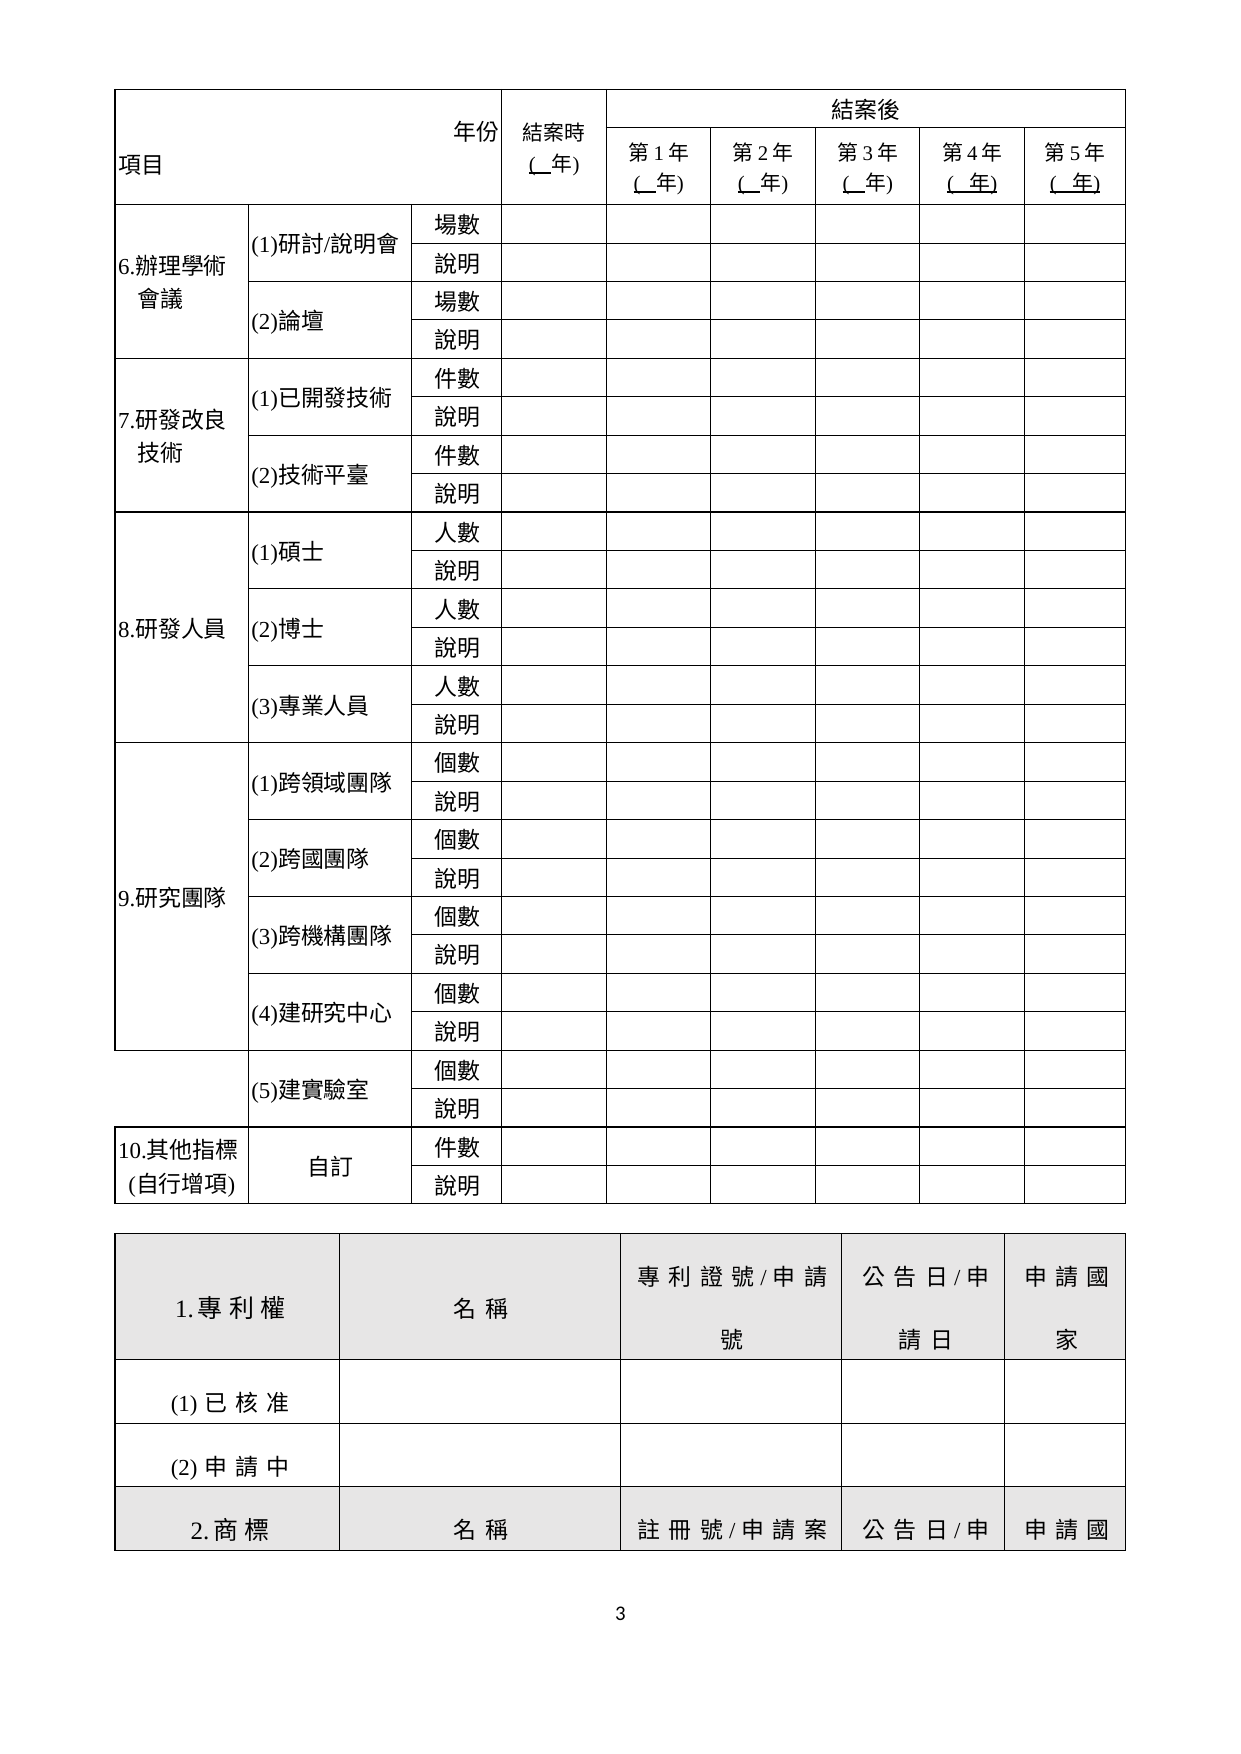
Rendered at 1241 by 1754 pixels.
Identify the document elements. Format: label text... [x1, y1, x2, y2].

table_cell [816, 320, 919, 358]
table_cell [711, 820, 815, 857]
table_cell 2.商標 [116, 1487, 339, 1550]
table_cell [502, 705, 606, 742]
table_cell 個數 [412, 1051, 501, 1088]
table_cell 個數 [412, 897, 501, 934]
table_cell [1025, 782, 1125, 819]
table_cell [816, 513, 919, 550]
table_cell [502, 359, 606, 396]
table_cell [920, 397, 1024, 434]
table_cell (4)建研究中心 [249, 974, 411, 1049]
table_cell 說明 [412, 705, 501, 742]
table_cell 第5年 ( 年) [1025, 128, 1125, 204]
table_cell [340, 1424, 620, 1486]
table_cell [1025, 897, 1125, 934]
table_cell 人數 [412, 589, 501, 627]
table_cell [1025, 513, 1125, 550]
table_header 名稱 [340, 1234, 620, 1359]
table_cell [1025, 320, 1125, 358]
table_cell 7.研發改良技術 [116, 359, 248, 511]
table_cell 第3年 ( 年) [816, 128, 919, 204]
table_cell [340, 1360, 620, 1423]
table_cell 第4年 ( 年) [920, 128, 1024, 204]
table_cell [502, 474, 606, 511]
table_cell [816, 359, 919, 396]
table_cell [711, 743, 815, 781]
table_cell [1025, 474, 1125, 511]
table_cell [1025, 705, 1125, 742]
table_cell [607, 1051, 710, 1088]
table_cell [607, 436, 710, 473]
table_cell 場數 [412, 282, 501, 319]
table_cell [816, 705, 919, 742]
table_cell 說明 [412, 1166, 501, 1203]
table_cell [920, 859, 1024, 896]
table_cell [502, 897, 606, 934]
table_cell (2)博士 [249, 589, 411, 665]
table_cell [842, 1424, 1004, 1486]
table_cell 名稱 [340, 1487, 620, 1550]
table_cell [920, 820, 1024, 857]
table_cell 說明 [412, 320, 501, 358]
table_cell [920, 244, 1024, 281]
table_cell [1005, 1424, 1125, 1486]
table_cell [711, 244, 815, 281]
table_cell [502, 282, 606, 319]
table_cell [1025, 359, 1125, 396]
table_cell [816, 1051, 919, 1088]
table_cell [920, 705, 1024, 742]
table_cell 9.研究團隊 [116, 743, 248, 1049]
table_cell (2)技術平臺 [249, 436, 411, 511]
table_cell [920, 551, 1024, 588]
table_cell [607, 782, 710, 819]
table_cell [502, 205, 606, 242]
table_cell [502, 1051, 606, 1088]
table_cell [607, 628, 710, 665]
table_cell [1025, 589, 1125, 627]
table_cell 說明 [412, 244, 501, 281]
table_cell [502, 974, 606, 1011]
table_cell [920, 782, 1024, 819]
table_cell [711, 1051, 815, 1088]
table_cell [502, 820, 606, 857]
table_cell 件數 [412, 359, 501, 396]
table_cell [502, 1166, 606, 1203]
table_cell [711, 859, 815, 896]
table_cell [502, 859, 606, 896]
table_cell [711, 1089, 815, 1126]
table_cell 註冊號/申請案 [621, 1487, 841, 1550]
table_cell [1025, 1012, 1125, 1049]
table_cell 自訂 [249, 1128, 411, 1203]
table_cell [607, 820, 710, 857]
table_cell [920, 589, 1024, 627]
table_cell [816, 935, 919, 973]
table_cell [607, 1166, 710, 1203]
table_cell [607, 666, 710, 704]
table_cell [607, 705, 710, 742]
table_cell [920, 513, 1024, 550]
table_cell [502, 320, 606, 358]
table_cell [711, 589, 815, 627]
table_cell [607, 743, 710, 781]
table_cell 說明 [412, 1089, 501, 1126]
table_cell 第1年 ( 年) [607, 128, 710, 204]
table_cell [607, 205, 710, 242]
table_cell [711, 628, 815, 665]
table_cell [502, 397, 606, 434]
table_cell [607, 974, 710, 1011]
table_cell [920, 743, 1024, 781]
table_cell [621, 1360, 841, 1423]
table_cell [607, 551, 710, 588]
table_cell [920, 359, 1024, 396]
table_cell [920, 628, 1024, 665]
table_cell [607, 589, 710, 627]
table_cell [920, 282, 1024, 319]
table_cell [502, 666, 606, 704]
table_cell [816, 205, 919, 242]
table_cell [920, 1012, 1024, 1049]
table_cell 人數 [412, 666, 501, 704]
table_cell [502, 244, 606, 281]
table_cell (2)跨國團隊 [249, 820, 411, 896]
table_cell (2)論壇 [249, 282, 411, 358]
table_cell [502, 1012, 606, 1049]
table_cell [711, 705, 815, 742]
table_cell [816, 628, 919, 665]
table_cell 說明 [412, 551, 501, 588]
table_cell (3)跨機構團隊 [249, 897, 411, 973]
table_cell [920, 320, 1024, 358]
table_cell [711, 1128, 815, 1165]
table_cell [502, 513, 606, 550]
table_cell (1)碩士 [249, 513, 411, 588]
table_cell [711, 974, 815, 1011]
table_cell [920, 666, 1024, 704]
table_cell [816, 551, 919, 588]
table_cell [1025, 397, 1125, 434]
table_cell [607, 320, 710, 358]
table_cell [920, 935, 1024, 973]
table_cell [920, 1166, 1024, 1203]
table_cell [607, 1089, 710, 1126]
table_cell [920, 897, 1024, 934]
table_cell 8.研發人員 [116, 513, 248, 742]
table_cell 件數 [412, 436, 501, 473]
table_cell [920, 205, 1024, 242]
table_cell [607, 244, 710, 281]
table_cell [816, 897, 919, 934]
table_cell 10.其他指標 (自行增項) [116, 1128, 248, 1203]
table_header 結案後 [607, 90, 1125, 127]
table_cell [607, 859, 710, 896]
table_header 年份 項目 [116, 90, 501, 204]
table_cell [1025, 436, 1125, 473]
table_cell [1025, 1089, 1125, 1126]
table_cell [1025, 282, 1125, 319]
table_cell [1025, 1166, 1125, 1203]
table_cell [816, 282, 919, 319]
table_header 1.專利權 [116, 1234, 339, 1359]
table_cell (3)專業人員 [249, 666, 411, 742]
table_cell [1025, 1128, 1125, 1165]
table_cell [816, 397, 919, 434]
table_cell 說明 [412, 474, 501, 511]
table_cell [711, 897, 815, 934]
table_cell [502, 436, 606, 473]
table_cell [920, 974, 1024, 1011]
table_cell [1025, 859, 1125, 896]
table_cell 個數 [412, 974, 501, 1011]
table_cell 說明 [412, 859, 501, 896]
table_cell [1005, 1360, 1125, 1423]
table_cell [607, 1128, 710, 1165]
table_cell [607, 1012, 710, 1049]
table_cell [816, 589, 919, 627]
table_cell [711, 474, 815, 511]
table_cell [816, 244, 919, 281]
table_cell 公告日/申 [842, 1487, 1004, 1550]
table_header 公告日/申請日 [842, 1234, 1004, 1359]
table_cell 說明 [412, 628, 501, 665]
table_cell [607, 282, 710, 319]
table_cell [711, 320, 815, 358]
table_cell [1025, 551, 1125, 588]
table_cell (1)跨領域團隊 [249, 743, 411, 819]
table_cell [711, 935, 815, 973]
table_cell [842, 1360, 1004, 1423]
table_header 結案時 ( 年) [502, 90, 606, 204]
table_cell [1025, 205, 1125, 242]
table_cell (2)申請中 [116, 1424, 339, 1486]
table_cell [711, 397, 815, 434]
table_cell [502, 628, 606, 665]
table_cell [711, 513, 815, 550]
table_cell [1025, 244, 1125, 281]
table_cell 個數 [412, 743, 501, 781]
table_header 專利證號/申請號 [621, 1234, 841, 1359]
table_cell 件數 [412, 1128, 501, 1165]
table_cell [607, 897, 710, 934]
table_cell (1)已開發技術 [249, 359, 411, 434]
table_cell [1025, 820, 1125, 857]
table_cell 6.辦理學術會議 [116, 205, 248, 358]
table_cell [607, 474, 710, 511]
table_cell [816, 743, 919, 781]
table_cell [711, 205, 815, 242]
table_cell [621, 1424, 841, 1486]
table_cell [920, 1051, 1024, 1088]
table_cell 場數 [412, 205, 501, 242]
table_cell [816, 474, 919, 511]
table_cell [1025, 743, 1125, 781]
table_cell [502, 551, 606, 588]
table_cell 個數 [412, 820, 501, 857]
table_cell [920, 1089, 1024, 1126]
table_cell (5)建實驗室 [249, 1051, 411, 1126]
table_cell [816, 1128, 919, 1165]
table_cell [816, 1012, 919, 1049]
table_cell [711, 782, 815, 819]
table_cell [711, 359, 815, 396]
table_cell [607, 935, 710, 973]
table_cell 人數 [412, 513, 501, 550]
table_cell [502, 935, 606, 973]
table_cell [1025, 628, 1125, 665]
table_cell [1025, 974, 1125, 1011]
table_cell (1)研討/說明會 [249, 205, 411, 281]
table_cell [711, 1166, 815, 1203]
table_cell [607, 397, 710, 434]
table_cell 第2年 ( 年) [711, 128, 815, 204]
table_cell [920, 474, 1024, 511]
table_cell [920, 436, 1024, 473]
table_cell [607, 513, 710, 550]
table_cell [816, 820, 919, 857]
table_cell [711, 551, 815, 588]
table_cell [816, 1166, 919, 1203]
table_cell [816, 666, 919, 704]
table_cell 說明 [412, 1012, 501, 1049]
table_cell 說明 [412, 397, 501, 434]
table_cell [607, 359, 710, 396]
table_cell [1025, 666, 1125, 704]
table_cell [816, 436, 919, 473]
table_cell [1025, 1051, 1125, 1088]
table_cell [711, 436, 815, 473]
table_cell [502, 1089, 606, 1126]
table_cell [816, 859, 919, 896]
table_cell [1025, 935, 1125, 973]
table_cell [502, 782, 606, 819]
table_cell (1)已核准 [116, 1360, 339, 1423]
table_cell [711, 282, 815, 319]
table_cell 說明 [412, 935, 501, 973]
table_cell [920, 1128, 1024, 1165]
table_cell [816, 782, 919, 819]
table_cell 申請國 [1005, 1487, 1125, 1550]
table_cell [502, 743, 606, 781]
table_cell [711, 1012, 815, 1049]
table_cell [816, 974, 919, 1011]
table_header 申請國家 [1005, 1234, 1125, 1359]
table_cell [502, 1128, 606, 1165]
table_cell [816, 1089, 919, 1126]
table_cell [502, 589, 606, 627]
table_cell 說明 [412, 782, 501, 819]
table_cell [711, 666, 815, 704]
